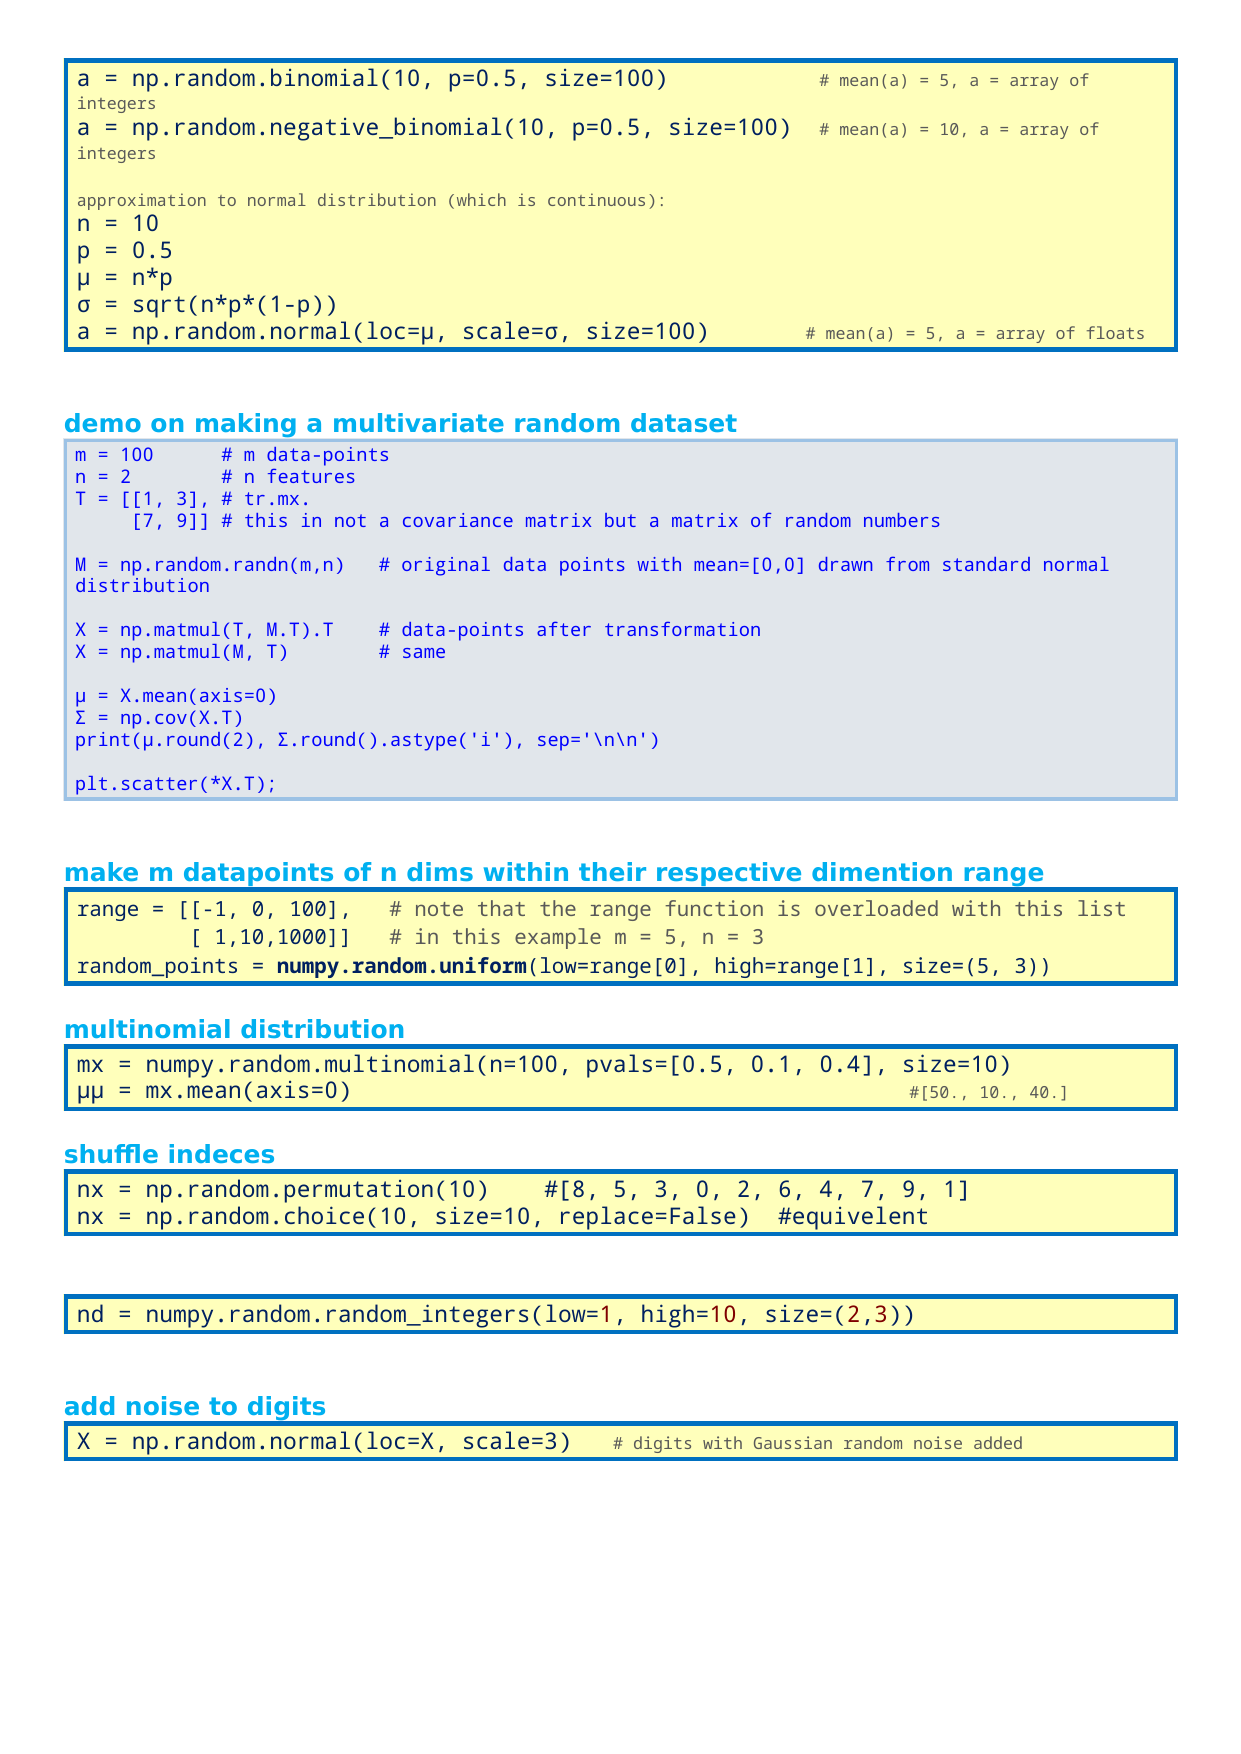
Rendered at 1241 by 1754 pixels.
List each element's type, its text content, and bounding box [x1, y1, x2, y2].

title demo on making a multivariate random dataset [63, 409, 1178, 438]
text [7, 9]] # this in not a covariance matrix but a matrix of random numbers [67, 504, 1175, 526]
text M = np.random.randn(m,n) # original data points with mean=[0,0] drawn from standard normal distribution [67, 548, 1175, 592]
text nd = numpy.random.random_integers(low=1, high=10, size=(2,3)) [68, 1299, 1174, 1330]
text plt.scatter(*X.T); [67, 768, 1175, 797]
text mx = numpy.random.multinomial(n=100, pvals=[0.5, 0.1, 0.4], size=10) [68, 1049, 1174, 1071]
text nx = np.random.permutation(10) #[8, 5, 3, 0, 2, 6, 4, 7, 9, 1] [68, 1174, 1174, 1196]
text p = 0.5 [68, 231, 1174, 258]
text X = np.matmul(M, T) # same [67, 636, 1175, 658]
text a = np.random.binomial(10, p=0.5, size=100) # mean(a) = 5, a = array of integers [68, 63, 1174, 108]
text X = np.matmul(T, M.T).T # data-points after transformation [67, 614, 1175, 636]
text X = np.random.normal(loc=X, scale=3) # digits with Gaussian random noise added [68, 1426, 1174, 1457]
text a = np.random.negative_binomial(10, p=0.5, size=100) # mean(a) = 10, a = array of integers [68, 108, 1174, 157]
text approximation to normal distribution (which is continuous): [68, 184, 1174, 204]
text n = 2 # n features [67, 460, 1175, 482]
text σ = sqrt(n*p*(1-p)) [68, 284, 1174, 311]
title make m datapoints of n dims within their respective dimention range [63, 858, 1178, 887]
text T = [[1, 3], # tr.mx. [67, 482, 1175, 504]
text μ = X.mean(axis=0) [67, 680, 1175, 702]
text nx = np.random.choice(10, size=10, replace=False) #equivelent [68, 1196, 1174, 1232]
text μμ = mx.mean(axis=0) #[50., 10., 40.] [68, 1071, 1174, 1107]
text print(μ.round(2), Σ.round().astype('i'), sep='\n\n') [67, 724, 1175, 746]
title shuffle indeces [63, 1140, 1178, 1169]
text n = 10 [68, 204, 1174, 231]
text Σ = np.cov(X.T) [67, 702, 1175, 724]
title add noise to digits [63, 1392, 1178, 1421]
text m = 100 # m data-points [67, 442, 1175, 460]
text range = [[-1, 0, 100], # note that the range function is overloaded with this list [ 1,10,1000]] # in this example m = 5, n = 3 random_points = numpy.random.uniform(low=range[0], high=range[1], size=(5, 3)) [68, 892, 1174, 981]
title multinomial distribution [63, 1015, 1178, 1044]
text a = np.random.normal(loc=μ, scale=σ, size=100) # mean(a) = 5, a = array of floats [68, 311, 1174, 347]
text μ = n*p [68, 258, 1174, 284]
